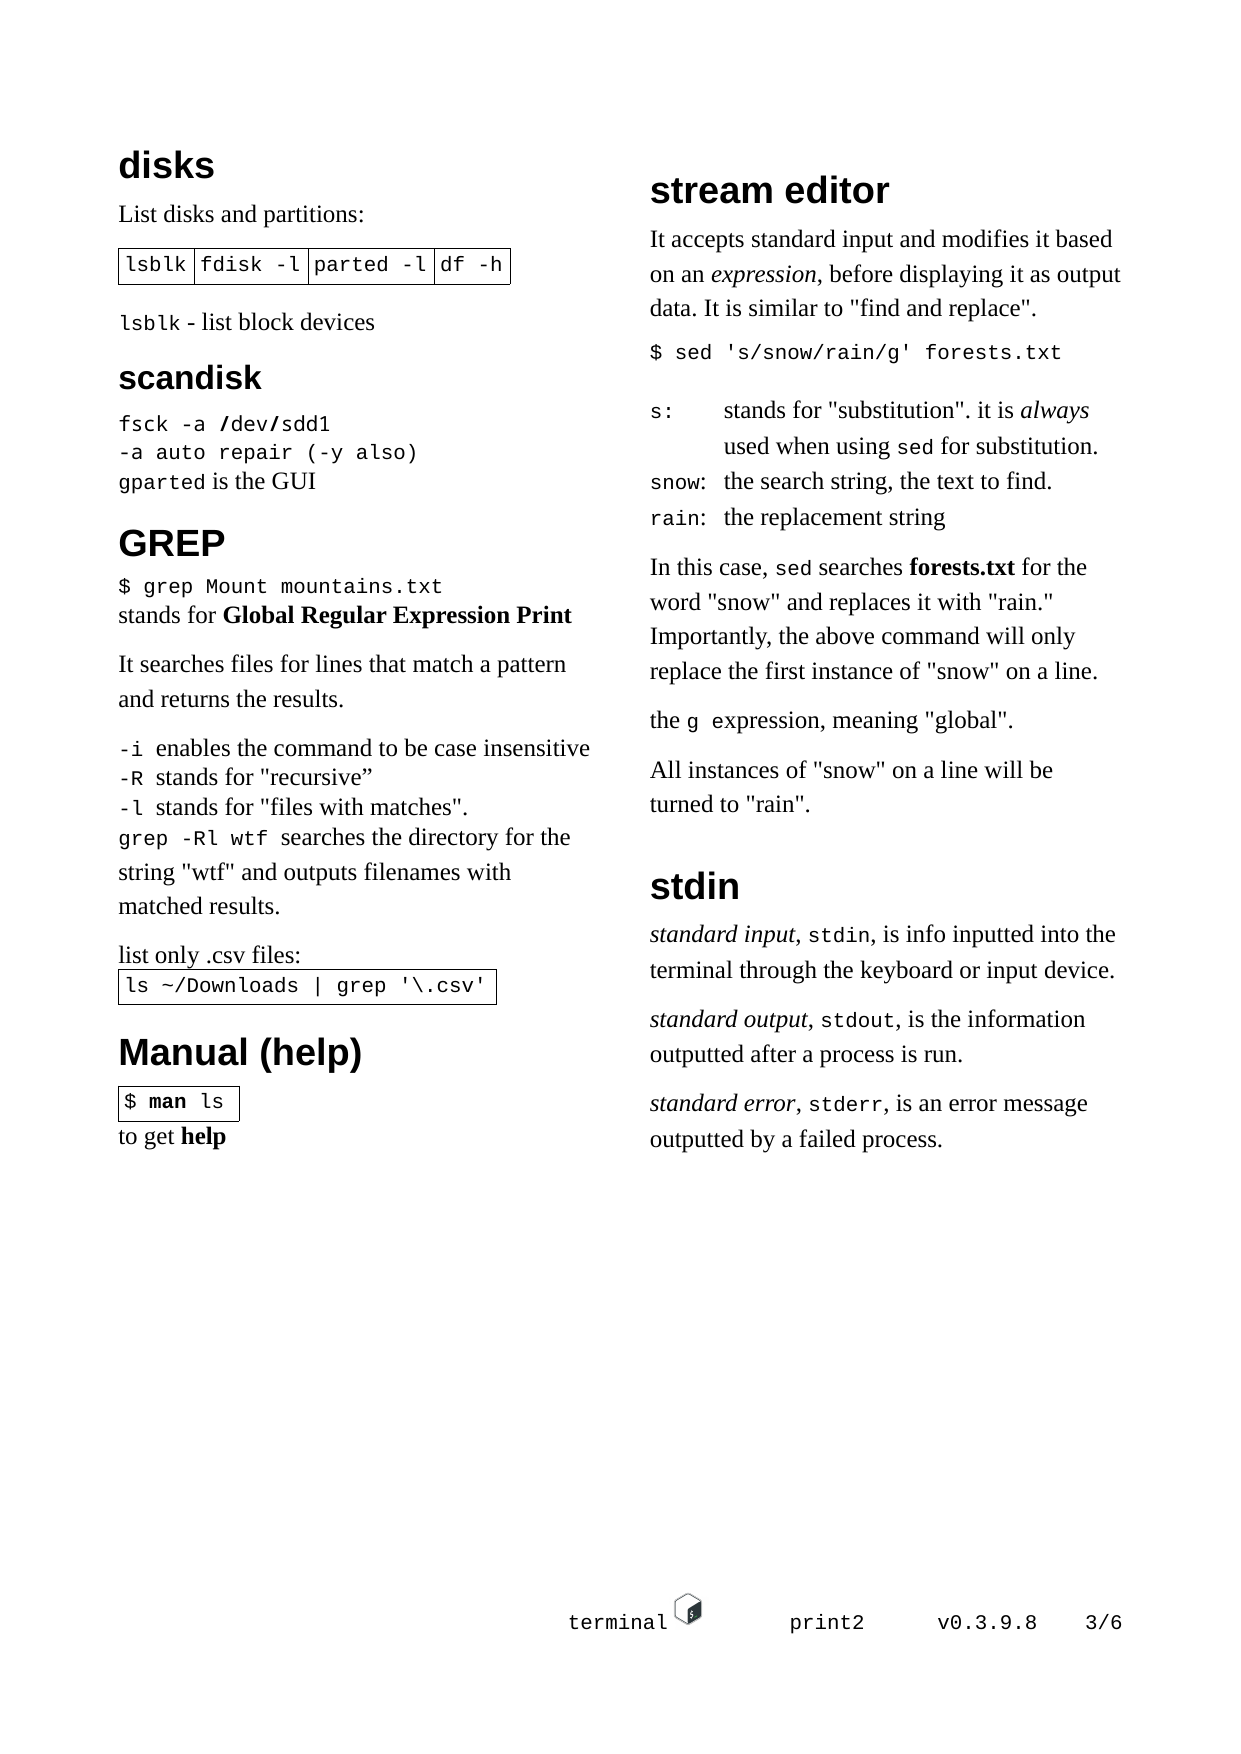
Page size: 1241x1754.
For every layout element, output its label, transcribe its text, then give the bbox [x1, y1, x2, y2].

subtitle GREP [118, 520, 591, 564]
subtitle stdin [649, 863, 1122, 907]
text list only .csv files: [118, 940, 591, 969]
text It searches files for lines that match a pattern and returns the results. [118, 649, 591, 712]
text s: stands for "substitution". it is always used when using sed for substitution. [649, 395, 1122, 460]
text the g expression, meaning "global". [649, 705, 1122, 734]
table_header df -h [435, 249, 510, 283]
text All instances of "snow" on a line will be turned to "rain". [649, 755, 1122, 818]
subtitle Manual (help) [118, 1029, 591, 1073]
text -i enables the command to be case insensitive [118, 733, 591, 762]
text gparted is the GUI [118, 466, 591, 495]
text $ sed 's/snow/rain/g' forests.txt [649, 342, 1122, 366]
text List disks and partitions: [118, 199, 591, 228]
text -l stands for "files with matches". [118, 792, 591, 822]
text grep -Rl wtf searches the directory for the string "wtf" and outputs filenames with matched results. [118, 822, 591, 920]
text lsblk - list block devices [118, 307, 591, 337]
text snow: the search string, the text to find. [649, 466, 1122, 496]
text stands for Global Regular Expression Print [118, 600, 591, 629]
text standard input, stdin, is info inputted into the terminal through the keyboard or input device. [649, 919, 1122, 984]
text -R stands for "recursive” [118, 762, 591, 792]
text fsck -a /dev/sdd1 [118, 409, 591, 437]
subtitle scandisk [118, 358, 591, 396]
text standard error, stderr, is an error message outputted by a failed process. [649, 1088, 1122, 1152]
picture [667, 1588, 709, 1630]
text $ grep Mount mountains.txt [118, 577, 591, 600]
table_header ls ~/Downloads | grep '\.csv' [119, 970, 496, 1004]
text standard output, stdout, is the information outputted after a process is run. [649, 1004, 1122, 1068]
table_header $ man ls [119, 1087, 239, 1121]
text to get help [118, 1121, 591, 1150]
table_header parted -l [309, 249, 434, 283]
text It accepts standard input and modifies it based on an expression, before displaying it as output data. It is similar to "find and replace". [649, 224, 1122, 322]
text In this case, sed searches forests.txt for the word "snow" and replaces it with "rain." Importantly, the above command will only replace the first instance of "snow" on a line. [649, 552, 1122, 684]
table_header fdisk -l [195, 249, 308, 283]
text rain: the replacement string [649, 502, 1122, 531]
subtitle disks [118, 143, 591, 187]
table_header lsblk [119, 249, 194, 283]
text -a auto repair (-y also) [118, 437, 591, 466]
subtitle stream editor [649, 168, 1122, 212]
